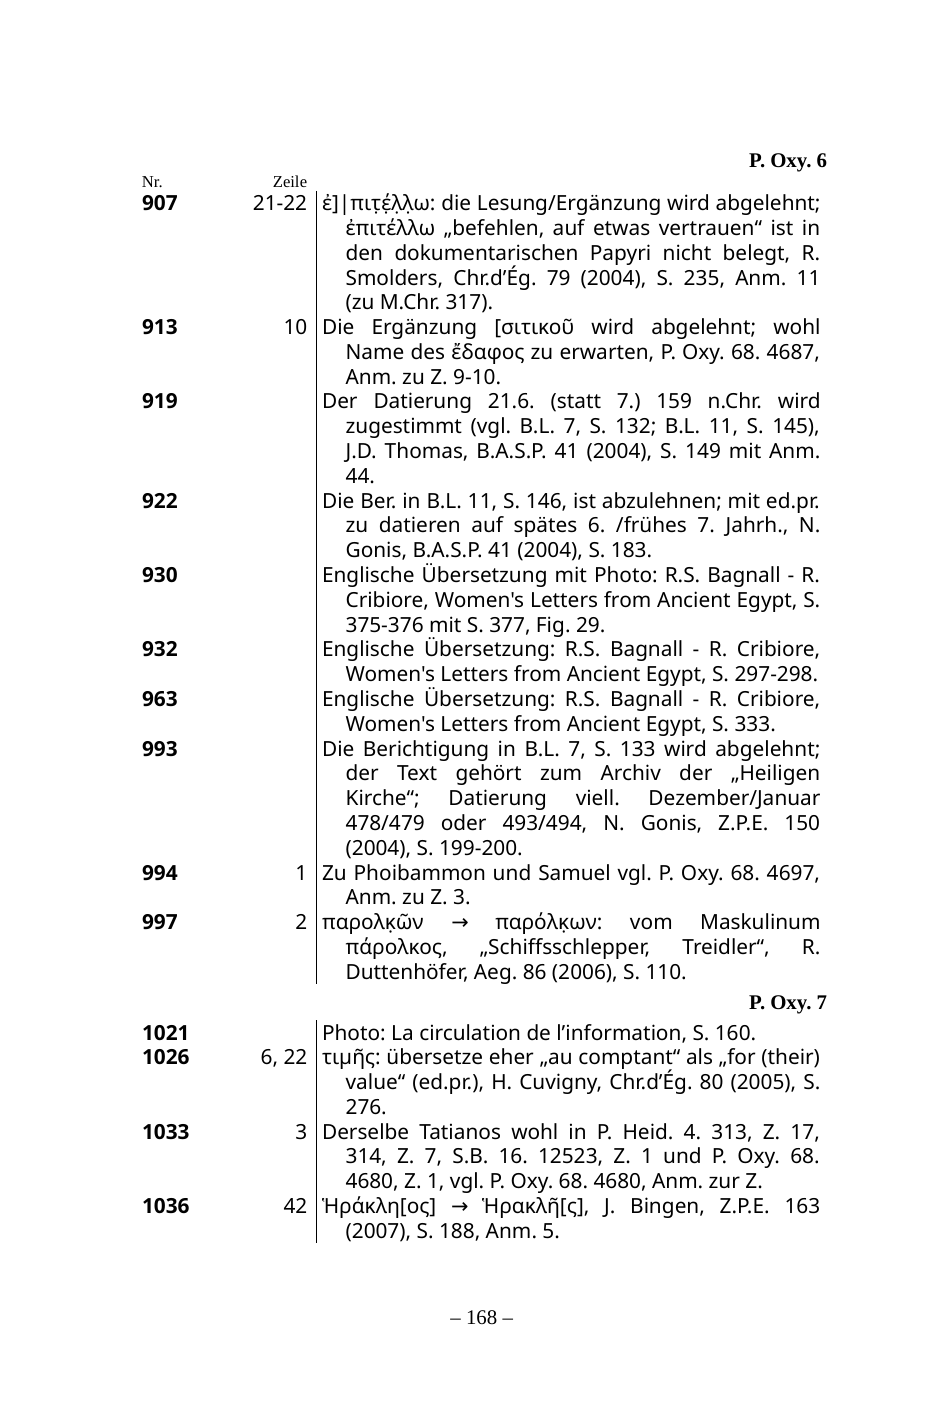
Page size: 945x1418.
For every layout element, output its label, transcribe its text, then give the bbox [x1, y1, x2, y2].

table_cell [224, 637, 316, 687]
table_cell 993 [136, 736, 224, 860]
table_cell Englische Übersetzung: R.S. Bagnall - R. Cribiore, Women's Letters from Ancient Egypt, S. 297-298. [317, 637, 827, 687]
subtitle P. Oxy. 7 [136, 990, 827, 1014]
table_cell Englische Übersetzung: R.S. Bagnall - R. Cribiore, Women's Letters from Ancient Egypt, S. 333. [317, 687, 827, 736]
table_cell 994 [136, 860, 224, 910]
table_cell 907 [136, 191, 224, 315]
table_cell 1 [224, 860, 316, 910]
table_cell 997 [136, 910, 224, 984]
table_cell 922 [136, 488, 224, 563]
table_cell 930 [136, 563, 224, 637]
table_cell παρολκ̣ῶν → παρόλκ̣ων: vom Maskulinum πάρολκος, „Schiffsschlepper, Treidler“, R. Duttenhöfer, Aeg. 86 (2006), S. 110. [317, 910, 827, 984]
table_cell [224, 687, 316, 736]
table_cell 10 [224, 315, 316, 389]
table_cell Derselbe Tatianos wohl in P. Heid. 4. 313, Z. 17, 314, Z. 7, S.B. 16. 12523, Z. 1 und P. Oxy. 68. 4680, Z. 1, vgl. P. Oxy. 68. 4680, Anm. zur Z. [317, 1119, 827, 1194]
table_header 1021 [136, 1020, 224, 1045]
table_cell 1036 [136, 1194, 224, 1243]
table_cell [224, 389, 316, 488]
table_header Photo: La circulation de l’information, S. 160. [317, 1020, 827, 1045]
table_cell 21-22 [224, 191, 316, 315]
table_cell 3 [224, 1119, 316, 1194]
table_cell 1026 [136, 1045, 224, 1119]
table_cell 42 [224, 1194, 316, 1243]
table_cell [224, 736, 316, 860]
table_cell ἐ]|πιτ̣έ̣λ̣λ̣ω: die Lesung/Ergänzung wird abgelehnt; ἐπιτέλλω „befehlen, auf etwas vertrauen“ ist in den dokumentarischen Papyri nicht belegt, R. Smolders, Chr.d’Ég. 79 (2004), S. 235, Anm. 11 (zu M.Chr. 317). [317, 191, 827, 315]
table_header [224, 1020, 316, 1045]
table_cell Die Ergänzung [σιτικοῦ wird abgelehnt; wohl Name des ἔδαφος zu erwarten, P. Oxy. 68. 4687, Anm. zu Z. 9-10. [317, 315, 827, 389]
table_cell 6, 22 [224, 1045, 316, 1119]
table_cell 932 [136, 637, 224, 687]
table_cell Die Ber. in B.L. 11, S. 146, ist abzulehnen; mit ed.pr. zu datieren auf spätes 6. /frühes 7. Jahrh., N. Gonis, B.A.S.P. 41 (2004), S. 183. [317, 488, 827, 563]
table_cell Ἡράκλη[ος] → Ἡρακλῆ[ς], J. Bingen, Z.P.E. 163 (2007), S. 188, Anm. 5. [317, 1194, 827, 1243]
table_cell [224, 563, 316, 637]
table_cell 963 [136, 687, 224, 736]
table_cell Zu Phoibammon und Samuel vgl. P. Oxy. 68. 4697, Anm. zu Z. 3. [317, 860, 827, 910]
table_cell Die Berichtigung in B.L. 7, S. 133 wird abgelehnt; der Text gehört zum Archiv der „Heiligen Kirche“; Datierung viell. Dezember/Januar 478/479 oder 493/494, N. Gonis, Z.P.E. 150 (2004), S. 199-200. [317, 736, 827, 860]
table_cell 913 [136, 315, 224, 389]
table_cell Der Datierung 21.6. (statt 7.) 159 n.Chr. wird zugestimmt (vgl. B.L. 7, S. 132; B.L. 11, S. 145), J.D. Thomas, B.A.S.P. 41 (2004), S. 149 mit Anm. 44. [317, 389, 827, 488]
table_cell τιμῆς: übersetze eher „au comptant“ als „for (their) value“ (ed.pr.), H. Cuvigny, Chr.d’Ég. 80 (2005), S. 276. [317, 1045, 827, 1119]
table_cell 2 [224, 910, 316, 984]
table_cell [224, 488, 316, 563]
table_cell 1033 [136, 1119, 224, 1194]
table_cell 919 [136, 389, 224, 488]
table_cell Englische Übersetzung mit Photo: R.S. Bagnall - R. Cribiore, Women's Letters from Ancient Egypt, S. 375-376 mit S. 377, Fig. 29. [317, 563, 827, 637]
